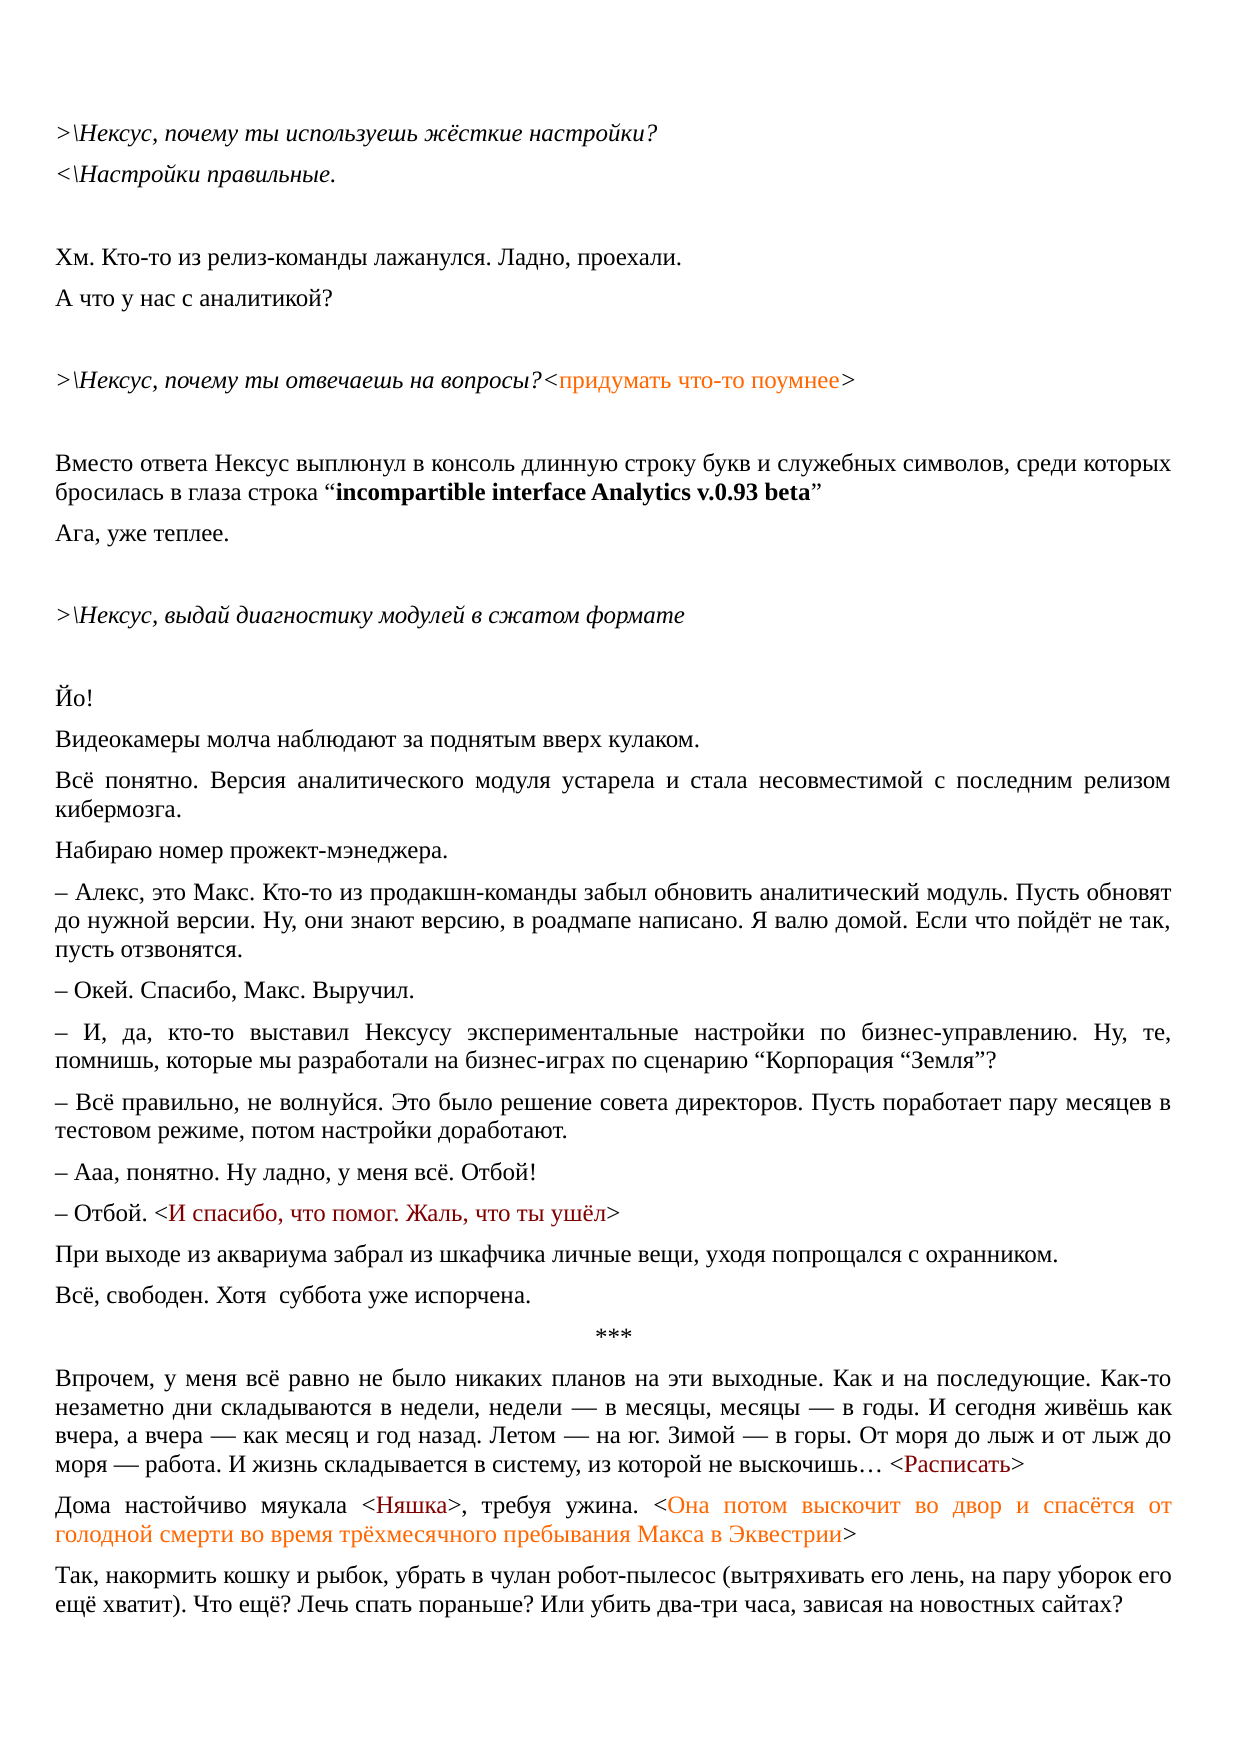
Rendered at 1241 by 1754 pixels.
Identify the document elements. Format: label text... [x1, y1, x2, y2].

text <\Настройки правильные. [55, 159, 1172, 188]
text При выходе из аквариума забрал из шкафчика личные вещи, уходя попрощался с охранником. [55, 1239, 1172, 1268]
text – Окей. Спасибо, Макс. Выручил. [55, 976, 1172, 1004]
text >\Нексус, выдай диагностику модулей в сжатом формате [55, 601, 1172, 629]
text – Всё правильно, не волнуйся. Это было решение совета директоров. Пусть поработает пару месяцев в тестовом режиме, потом настройки доработают. [55, 1087, 1172, 1144]
text А что у нас с аналитикой? [55, 283, 1172, 312]
text Ага, уже теплее. [55, 518, 1172, 547]
text Всё понятно. Версия аналитического модуля устарела и стала несовместимой с последним релизом кибермозга. [55, 766, 1172, 823]
text *** [55, 1322, 1172, 1351]
text Всё, свободен. Хотя суббота уже испорчена. [55, 1281, 1172, 1309]
text – Ааа, понятно. Ну ладно, у меня всё. Отбой! [55, 1157, 1172, 1186]
text – Алекс, это Макс. Кто-то из продакшн-команды забыл обновить аналитический модуль. Пусть обновят до нужной версии. Ну, они знают версию, в роадмапе написано. Я валю домой. Если что пойдёт не так, пусть отзвонятся. [55, 877, 1172, 963]
text >\Нексус, почему ты отвечаешь на вопросы?<придумать что-то поумнее> [55, 366, 1172, 394]
text Так, накормить кошку и рыбок, убрать в чулан робот-пылесос (вытряхивать его лень, на пару уборок его ещё хватит). Что ещё? Лечь спать пораньше? Или убить два-три часа, зависая на новостных сайтах? [55, 1561, 1172, 1618]
text Впрочем, у меня всё равно не было никаких планов на эти выходные. Как и на последующие. Как-то незаметно дни складываются в недели, недели — в месяцы, месяцы — в годы. И сегодня живёшь как вчера, а вчера — как месяц и год назад. Летом — на юг. Зимой — в горы. От моря до лыж и от лыж до моря — работа. И жизнь складывается в систему, из которой не выскочишь… <Расписать> [55, 1363, 1172, 1478]
text Хм. Кто-то из релиз-команды лажанулся. Ладно, проехали. [55, 242, 1172, 271]
text >\Нексус, почему ты используешь жёсткие настройки? [55, 118, 1172, 147]
text Йо! [55, 683, 1172, 712]
text Набираю номер прожект-мэнеджера. [55, 836, 1172, 864]
text – Отбой. <И спасибо, что помог. Жаль, что ты ушёл> [55, 1198, 1172, 1227]
text Дома настойчиво мяукала <Няшка>, требуя ужина. <Она потом выскочит во двор и спасётся от голодной смерти во время трёхмесячного пребывания Макса в Эквестрии> [55, 1491, 1172, 1548]
text Видеокамеры молча наблюдают за поднятым вверх кулаком. [55, 724, 1172, 753]
text Вместо ответа Нексус выплюнул в консоль длинную строку букв и служебных символов, среди которых бросилась в глаза строка “incompartible interface Analytics v.0.93 beta” [55, 448, 1172, 506]
text – И, да, кто-то выставил Нексусу экспериментальные настройки по бизнес-управлению. Ну, те, помнишь, которые мы разработали на бизнес-играх по сценарию “Корпорация “Земля”? [55, 1017, 1172, 1074]
